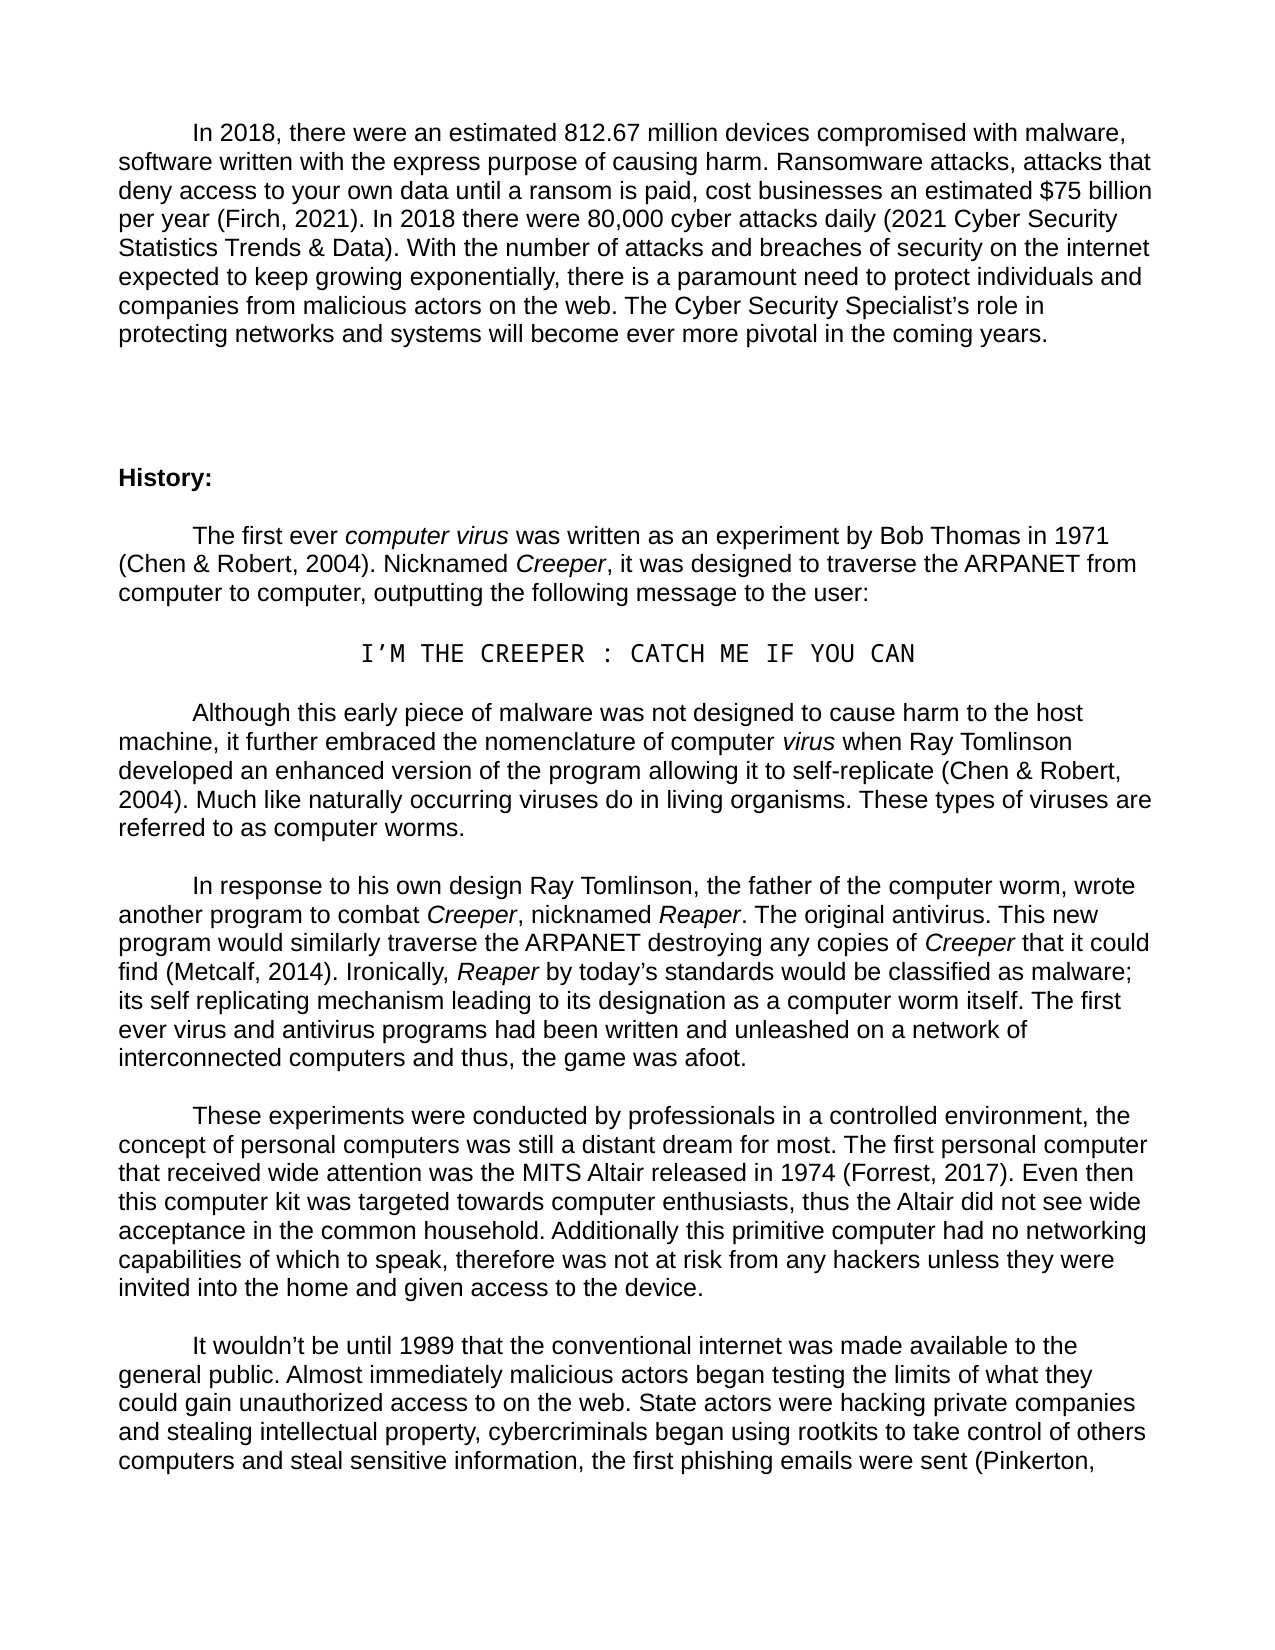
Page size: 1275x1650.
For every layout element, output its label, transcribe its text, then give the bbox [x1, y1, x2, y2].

text Although this early piece of malware was not designed to cause harm to the host machine, it further embraced the nomenclature of computer virus when Ray Tomlinson developed an enhanced version of the program allowing it to self-replicate (Chen & Robert, 2004). Much like naturally occurring viruses do in living organisms. These types of viruses are referred to as computer worms. [118, 698, 1157, 842]
text In 2018, there were an estimated 812.67 million devices compromised with malware, software written with the express purpose of causing harm. Ransomware attacks, attacks that deny access to your own data until a ransom is paid, cost businesses an estimated $75 billion per year (Firch, 2021). In 2018 there were 80,000 cyber attacks daily (2021 Cyber Security Statistics Trends & Data). With the number of attacks and breaches of security on the internet expected to keep growing exponentially, there is a paramount need to protect individuals and companies from malicious actors on the web. The Cyber Security Specialist’s role in protecting networks and systems will become ever more pivotal in the coming years. [118, 118, 1157, 348]
text The first ever computer virus was written as an experiment by Bob Thomas in 1971 (Chen & Robert, 2004). Nicknamed Creeper, it was designed to traverse the ARPANET from computer to computer, outputting the following message to the user: [118, 521, 1157, 607]
text In response to his own design Ray Tomlinson, the father of the computer worm, wrote another program to combat Creeper, nicknamed Reaper. The original antivirus. This new program would similarly traverse the ARPANET destroying any copies of Creeper that it could find (Metcalf, 2014). Ironically, Reaper by today’s standards would be classified as malware; its self replicating mechanism leading to its designation as a computer worm itself. The first ever virus and antivirus programs had been written and unleashed on a network of interconnected computers and thus, the game was afoot. [118, 871, 1157, 1072]
text It wouldn’t be until 1989 that the conventional internet was made available to the general public. Almost immediately malicious actors began testing the limits of what they could gain unauthorized access to on the web. State actors were hacking private companies and stealing intellectual property, cybercriminals began using rootkits to take control of others computers and steal sensitive information, the first phishing emails were sent (Pinkerton, [118, 1331, 1157, 1475]
text I’M THE CREEPER : CATCH ME IF YOU CAN [118, 636, 1157, 670]
text These experiments were conducted by professionals in a controlled environment, the concept of personal computers was still a distant dream for most. The first personal computer that received wide attention was the MITS Altair released in 1974 (Forrest, 2017). Even then this computer kit was targeted towards computer enthusiasts, thus the Altair did not see wide acceptance in the common household. Additionally this primitive computer had no networking capabilities of which to speak, therefore was not at risk from any hackers unless they were invited into the home and given access to the device. [118, 1101, 1157, 1302]
text History: [118, 463, 1157, 492]
